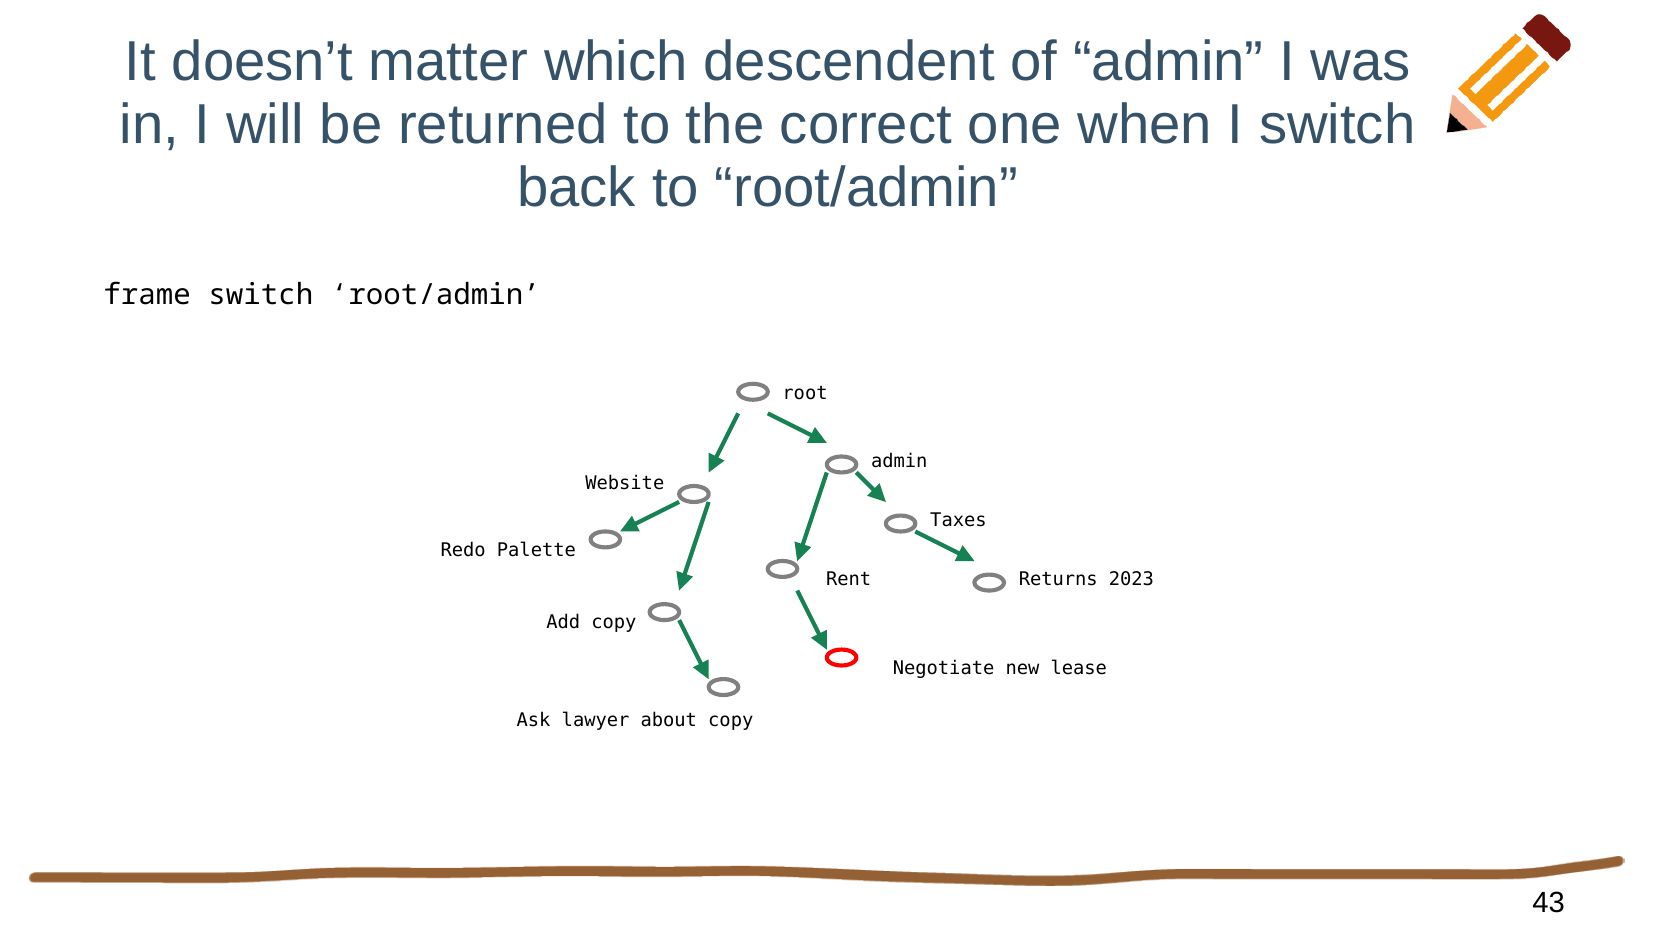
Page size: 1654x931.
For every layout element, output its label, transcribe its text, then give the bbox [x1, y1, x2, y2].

text_box [826, 456, 856, 473]
text_box Rent [811, 561, 886, 598]
text_box [708, 679, 739, 696]
text_box [591, 531, 621, 548]
text_box Website [570, 465, 680, 502]
text_box Taxes [915, 501, 1002, 539]
picture [1446, 14, 1571, 133]
text_box Negotiate new lease [878, 649, 1122, 687]
text_box [680, 486, 709, 502]
text_box [738, 383, 767, 400]
text_box Ask lawyer about copy [501, 701, 768, 739]
text_box [826, 649, 857, 666]
text_box Redo Palette [425, 531, 591, 569]
text_box [885, 515, 915, 532]
text_box admin [856, 442, 943, 480]
text_box frame switch ‘root/admin’ [88, 265, 574, 310]
title It doesn’t matter which descendent of “admin” I was in, I will be returned to the correct one when I switch back to “root/admin” [88, 29, 1447, 237]
text_box Returns 2023 [1003, 561, 1169, 598]
text_box Add copy [531, 604, 652, 642]
text_box [767, 560, 798, 577]
text_box [652, 604, 680, 621]
text_box root [767, 374, 843, 412]
text_box [974, 574, 1003, 591]
picture [29, 856, 1625, 886]
